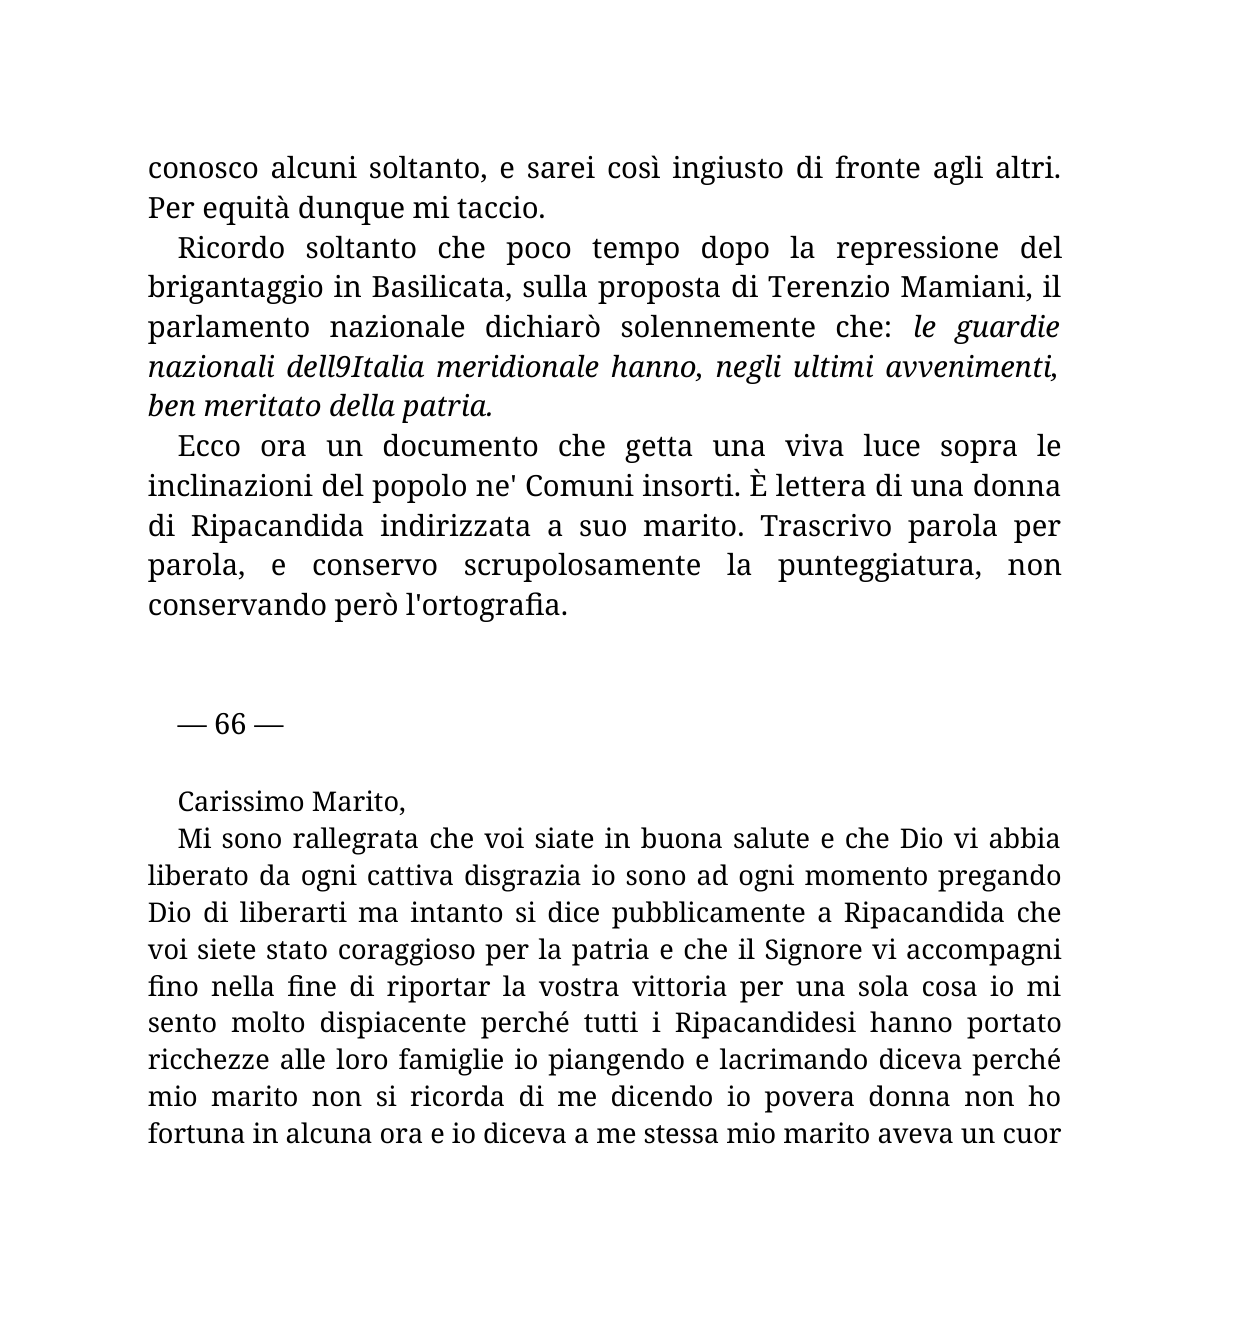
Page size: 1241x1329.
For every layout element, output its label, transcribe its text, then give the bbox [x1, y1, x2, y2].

text conosco alcuni soltanto, e sarei così ingiusto di fronte agli altri. Per equità dunque mi taccio. [148, 148, 1063, 227]
text Mi sono rallegrata che voi siate in buona salute e che Dio vi abbia liberato da ogni cattiva disgrazia io sono ad ogni momento pregando Dio di liberarti ma intanto si dice pubblicamente a Ripacandida che voi siete stato coraggioso per la patria e che il Signore vi accompagni fino nella fine di riportar la vostra vittoria per una sola cosa io mi sento molto dispiacente perché tutti i Ripacandidesi hanno portato ricchezze alle loro famiglie io piangendo e lacrimando diceva perché mio marito non si ricorda di me dicendo io povera donna non ho fortuna in alcuna ora e io diceva a me stessa mio marito aveva un cuor [148, 819, 1063, 1151]
text Carissimo Marito, [148, 783, 1063, 819]
text Ricordo soltanto che poco tempo dopo la repressione del brigantaggio in Basilicata, sulla proposta di Terenzio Mamiani, il parlamento nazionale dichiarò solennemente che: le guardie nazionali dell9Italia meridionale hanno, negli ultimi avvenimenti, ben meritato della patria. [148, 227, 1063, 425]
text — 66 — [148, 703, 1063, 743]
text Ecco ora un documento che getta una viva luce sopra le inclinazioni del popolo ne' Comuni insorti. È lettera di una donna di Ripacandida indirizzata a suo marito. Trascrivo parola per parola, e conservo scrupolosamente la punteggiatura, non conservando però l'ortografia. [148, 425, 1063, 624]
